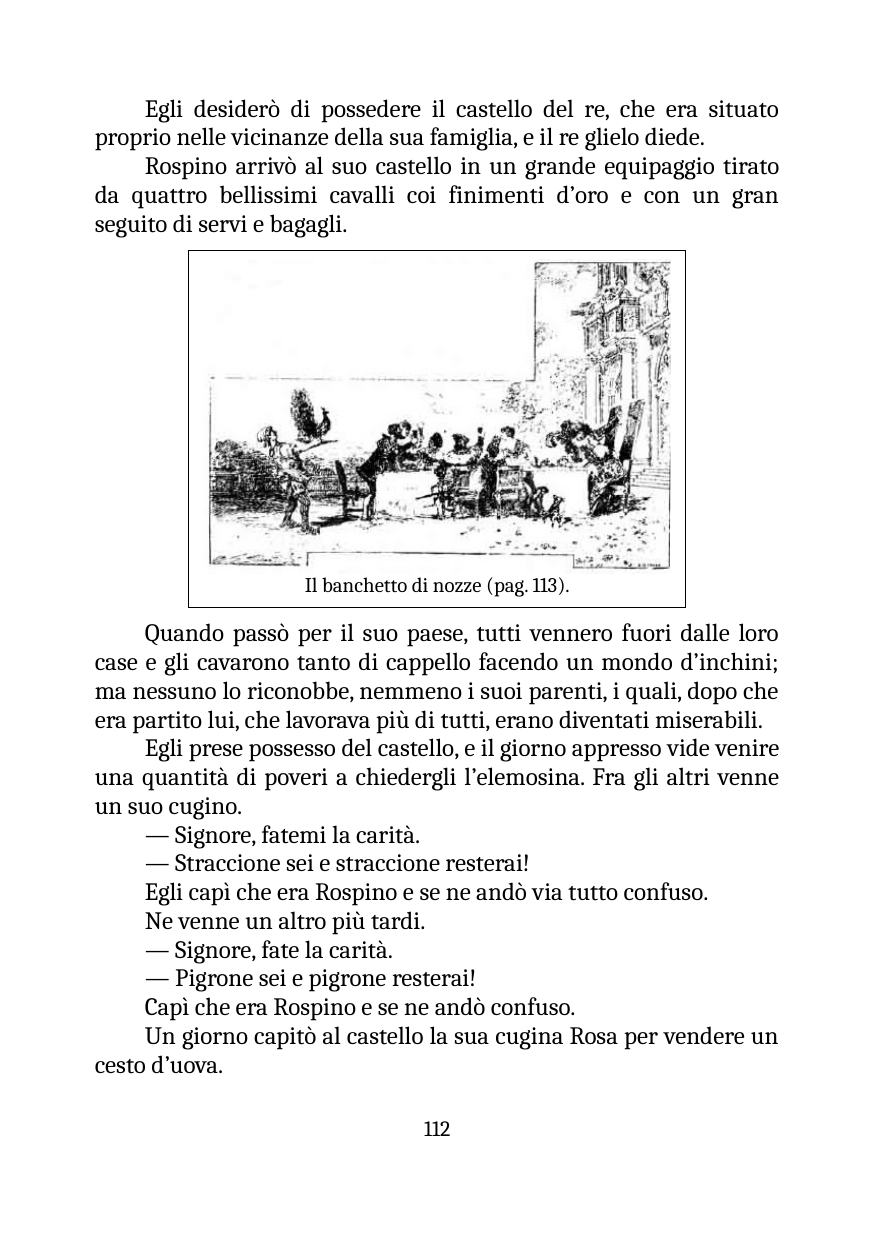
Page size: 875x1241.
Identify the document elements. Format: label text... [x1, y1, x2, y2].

text — Pigrone sei e pigrone resterai! [94, 964, 779, 993]
text Ne venne un altro più tardi. [94, 907, 779, 936]
text Il banchetto di nozze (pag. 113). [197, 574, 677, 598]
text Capì che era Rospino e se ne andò confuso. [94, 993, 779, 1022]
text Egli capì che era Rospino e se ne andò via tutto confuso. [94, 878, 779, 907]
picture [203, 259, 671, 574]
text Un giorno capitò al castello la sua cugina Rosa per vendere un cesto d’uova. [94, 1022, 779, 1079]
text Egli desiderò di possedere il castello del re, che era situato proprio nelle vicinanze della sua famiglia, e il re glielo diede. [94, 94, 779, 152]
text Rospino arrivò al suo castello in un grande equipaggio tirato da quattro bellissimi cavalli coi finimenti d’oro e con un gran seguito di servi e bagagli. [94, 152, 779, 238]
text Egli prese possesso del castello, e il giorno appresso vide venire una quantità di poveri a chiedergli l’elemosina. Fra gli altri venne un suo cugino. [94, 734, 779, 821]
text Quando passò per il suo paese, tutti vennero fuori dalle loro case e gli cavarono tanto di cappello facendo un mondo d’inchini; ma nessuno lo riconobbe, nemmeno i suoi parenti, i quali, dopo che era partito lui, che lavorava più di tutti, erano diventati miserabili. [94, 238, 779, 734]
text — Signore, fate la carità. [94, 936, 779, 964]
text — Signore, fatemi la carità. [94, 821, 779, 849]
text — Straccione sei e straccione resterai! [94, 849, 779, 878]
